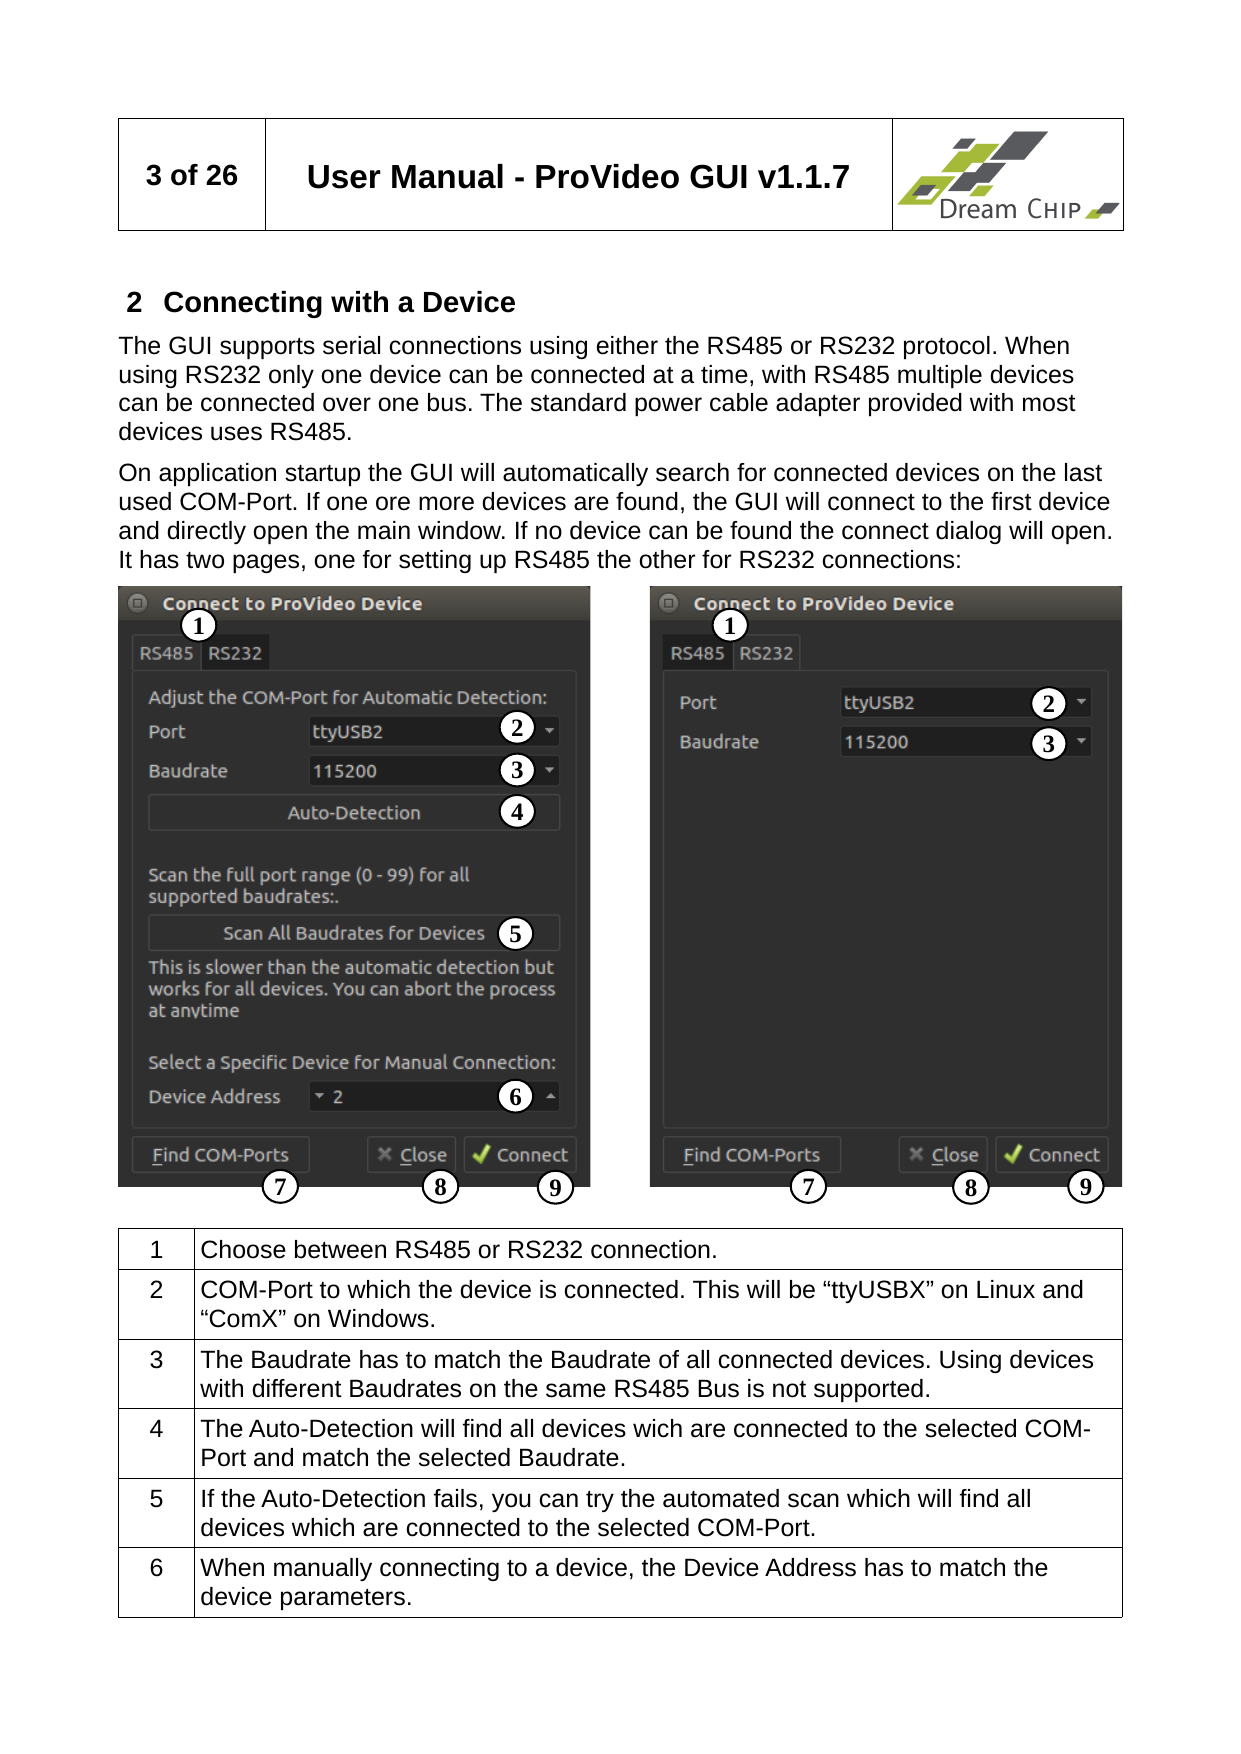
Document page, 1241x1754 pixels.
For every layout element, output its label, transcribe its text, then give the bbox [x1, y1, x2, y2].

picture [897, 130, 1120, 220]
picture [118, 586, 591, 1187]
picture [649, 586, 1123, 1187]
table_cell 5 [119, 1479, 194, 1547]
table_header 1 [119, 1229, 194, 1269]
subtitle Connecting with a Device [118, 285, 1122, 318]
table_cell COM-Port to which the device is connected. This will be “ttyUSBX” on Linux and “ComX” on Windows. [195, 1270, 1122, 1338]
table_cell 3 [119, 1340, 194, 1408]
text On application startup the GUI will automatically search for connected devices on the last used COM-Port. If one ore more devices are found, the GUI will connect to the first device and directly open the main window. If no device can be found the connect dialog will open. It has two pages, one for setting up RS485 the other for RS232 connections: [118, 458, 1122, 573]
table_header Choose between RS485 or RS232 connection. [195, 1229, 1122, 1269]
table_cell The Auto-Detection will find all devices wich are connected to the selected COM-Port and match the selected Baudrate. [195, 1409, 1122, 1477]
table_cell The Baudrate has to match the Baudrate of all connected devices. Using devices with different Baudrates on the same RS485 Bus is not supported. [195, 1340, 1122, 1408]
table_cell 2 [119, 1270, 194, 1338]
table_cell 4 [119, 1409, 194, 1477]
text The GUI supports serial connections using either the RS485 or RS232 protocol. When using RS232 only one device can be connected at a time, with RS485 multiple devices can be connected over one bus. The standard power cable adapter provided with most devices uses RS485. [118, 331, 1122, 446]
table_cell 6 [119, 1548, 194, 1616]
table_cell When manually connecting to a device, the Device Address has to match the device parameters. [195, 1548, 1122, 1616]
table_cell If the Auto-Detection fails, you can try the automated scan which will find all devices which are connected to the selected COM-Port. [195, 1479, 1122, 1547]
